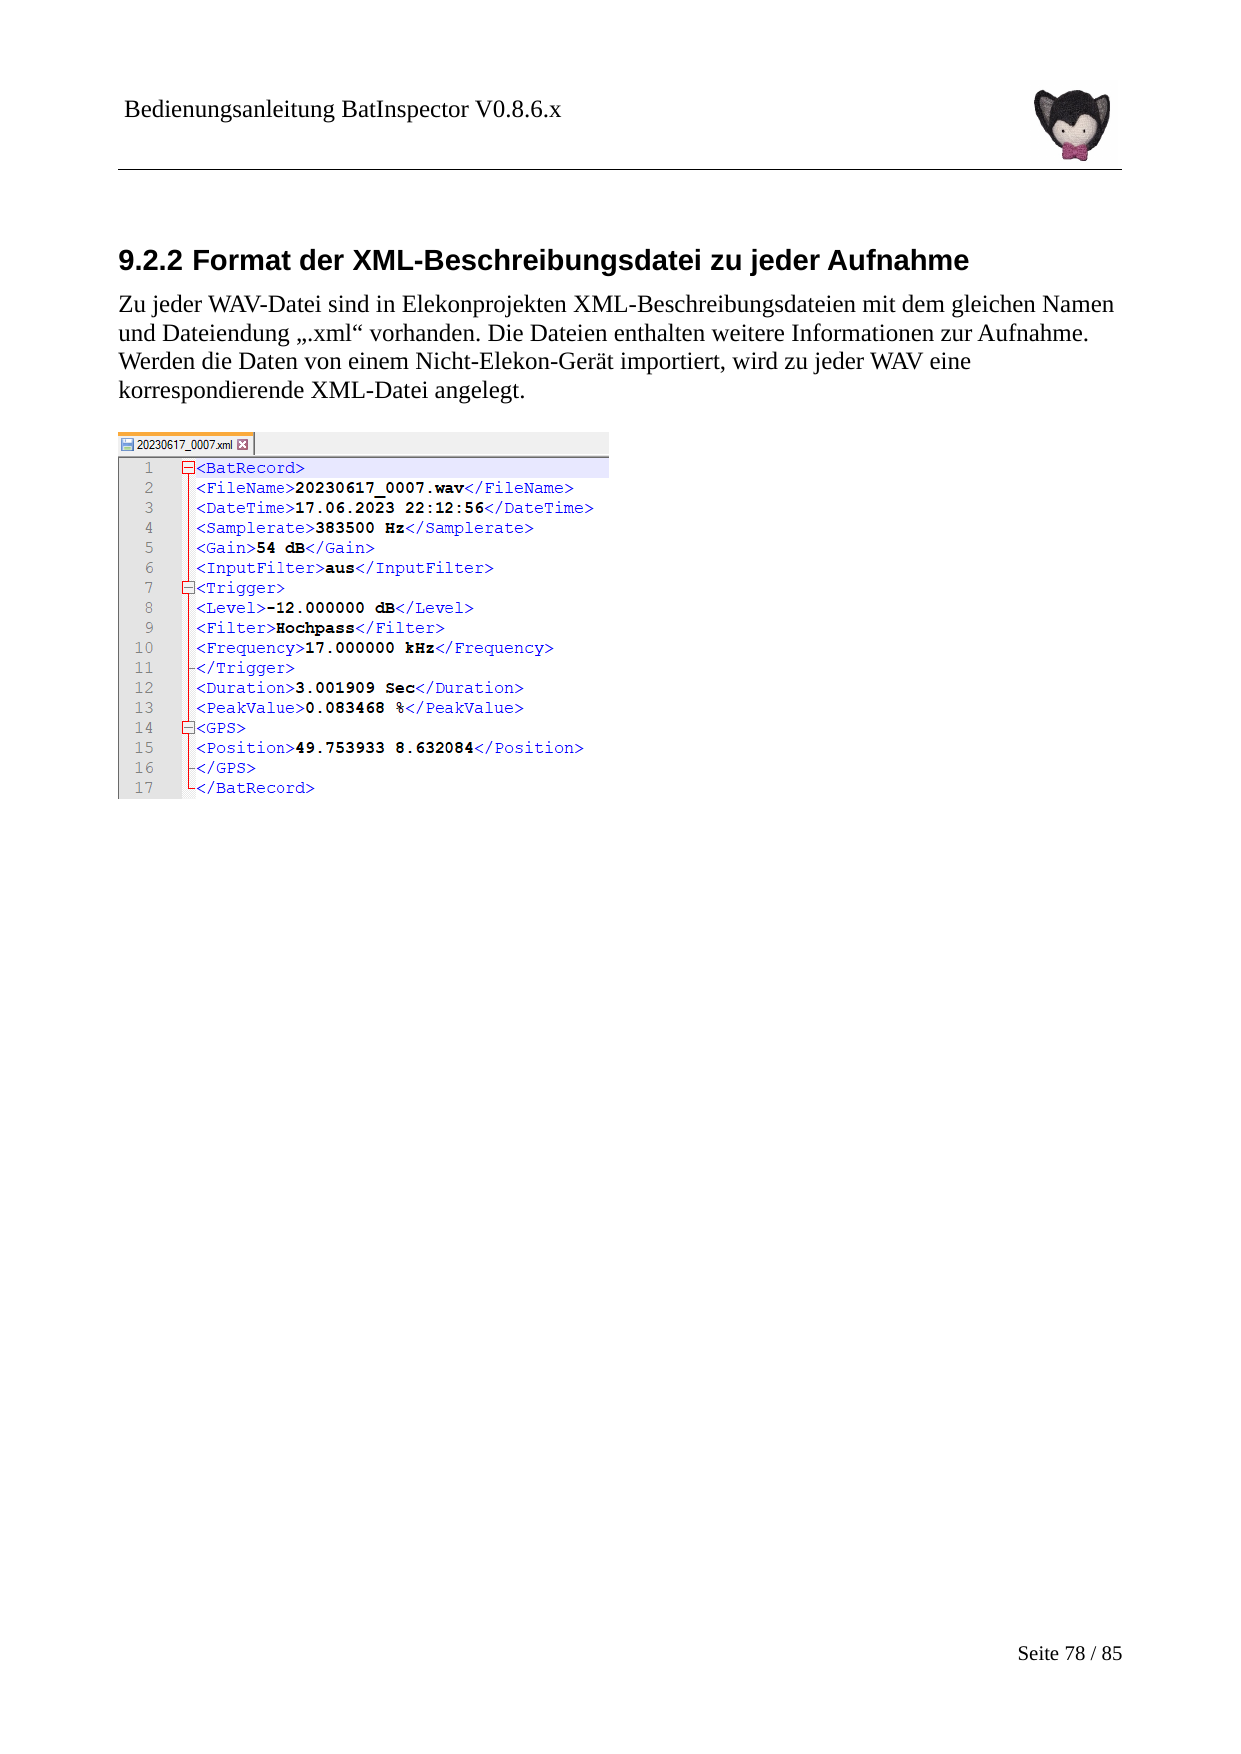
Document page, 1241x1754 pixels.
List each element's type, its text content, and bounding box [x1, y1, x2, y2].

text Zu jeder WAV-Datei sind in Elekonprojekten XML-Beschreibungsdateien mit dem gleichen Namen und Dateiendung „.xml“ vorhanden. Die Dateien enthalten weitere Informationen zur Aufnahme. Werden die Daten von einem Nicht-Elekon-Gerät importiert, wird zu jeder WAV eine korrespondierende XML-Datei angelegt. [118, 289, 1122, 404]
picture [118, 432, 609, 799]
subtitle Format der XML-Beschreibungsdatei zu jeder Aufnahme [118, 243, 1122, 276]
picture [1030, 80, 1119, 169]
